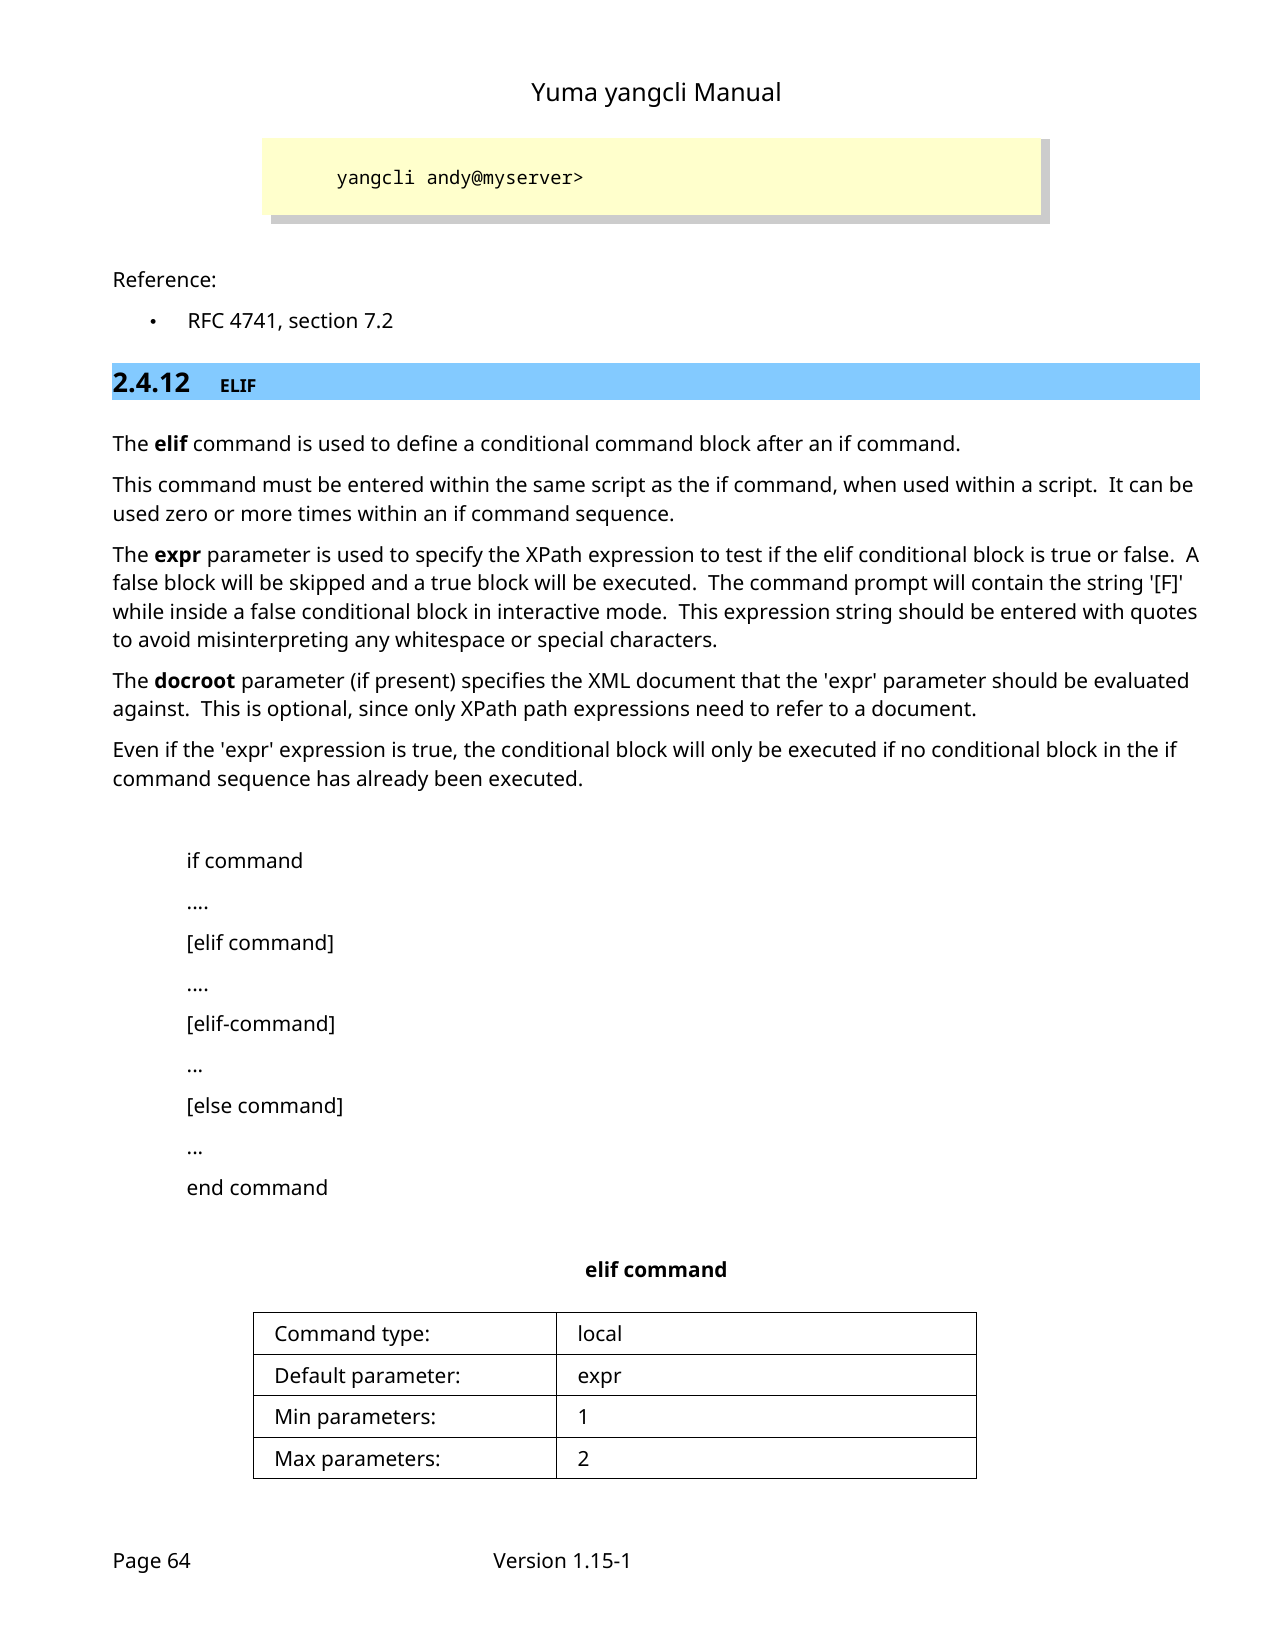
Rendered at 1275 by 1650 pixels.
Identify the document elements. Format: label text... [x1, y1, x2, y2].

table_cell 1 [557, 1396, 976, 1437]
table_header Command type: [254, 1313, 556, 1354]
table_cell Max parameters: [254, 1438, 556, 1478]
text The docroot parameter (if present) specifies the XML document that the 'expr' parameter should be evaluated against. This is optional, since only XPath path expressions need to refer to a document. [112, 666, 1200, 723]
text [elif-command] [112, 1009, 1200, 1038]
text .... [112, 969, 1200, 997]
text Reference: [112, 265, 1200, 293]
list RFC 4741, section 7.2 [150, 306, 1200, 334]
text end command [112, 1173, 1200, 1202]
table_header local [557, 1313, 976, 1354]
table_cell 2 [557, 1438, 976, 1478]
text The expr parameter is used to specify the XPath expression to test if the elif conditional block is true or false. A false block will be skipped and a true block will be executed. The command prompt will contain the string '[F]' while inside a false conditional block in interactive mode. This expression string should be entered with quotes to avoid misinterpreting any whitespace or special characters. [112, 540, 1200, 654]
text This command must be entered within the same script as the if command, when used within a script. It can be used zero or more times within an if command sequence. [112, 471, 1200, 527]
text .... [112, 887, 1200, 915]
text [elif command] [112, 928, 1200, 956]
text Even if the 'expr' expression is true, the conditional block will only be executed if no conditional block in the if command sequence has already been executed. [112, 736, 1200, 792]
table_cell expr [557, 1355, 976, 1395]
text if command [112, 846, 1200, 874]
text yangcli andy@myserver> [262, 164, 1041, 189]
text The elif command is used to define a conditional command block after an if command. [112, 429, 1200, 458]
subtitle elif [112, 363, 1200, 400]
text ... [112, 1051, 1200, 1079]
subtitle elif command [127, 1255, 1185, 1284]
text [else command] [112, 1091, 1200, 1120]
table_cell Default parameter: [254, 1355, 556, 1395]
table_cell Min parameters: [254, 1396, 556, 1437]
text ... [112, 1132, 1200, 1161]
